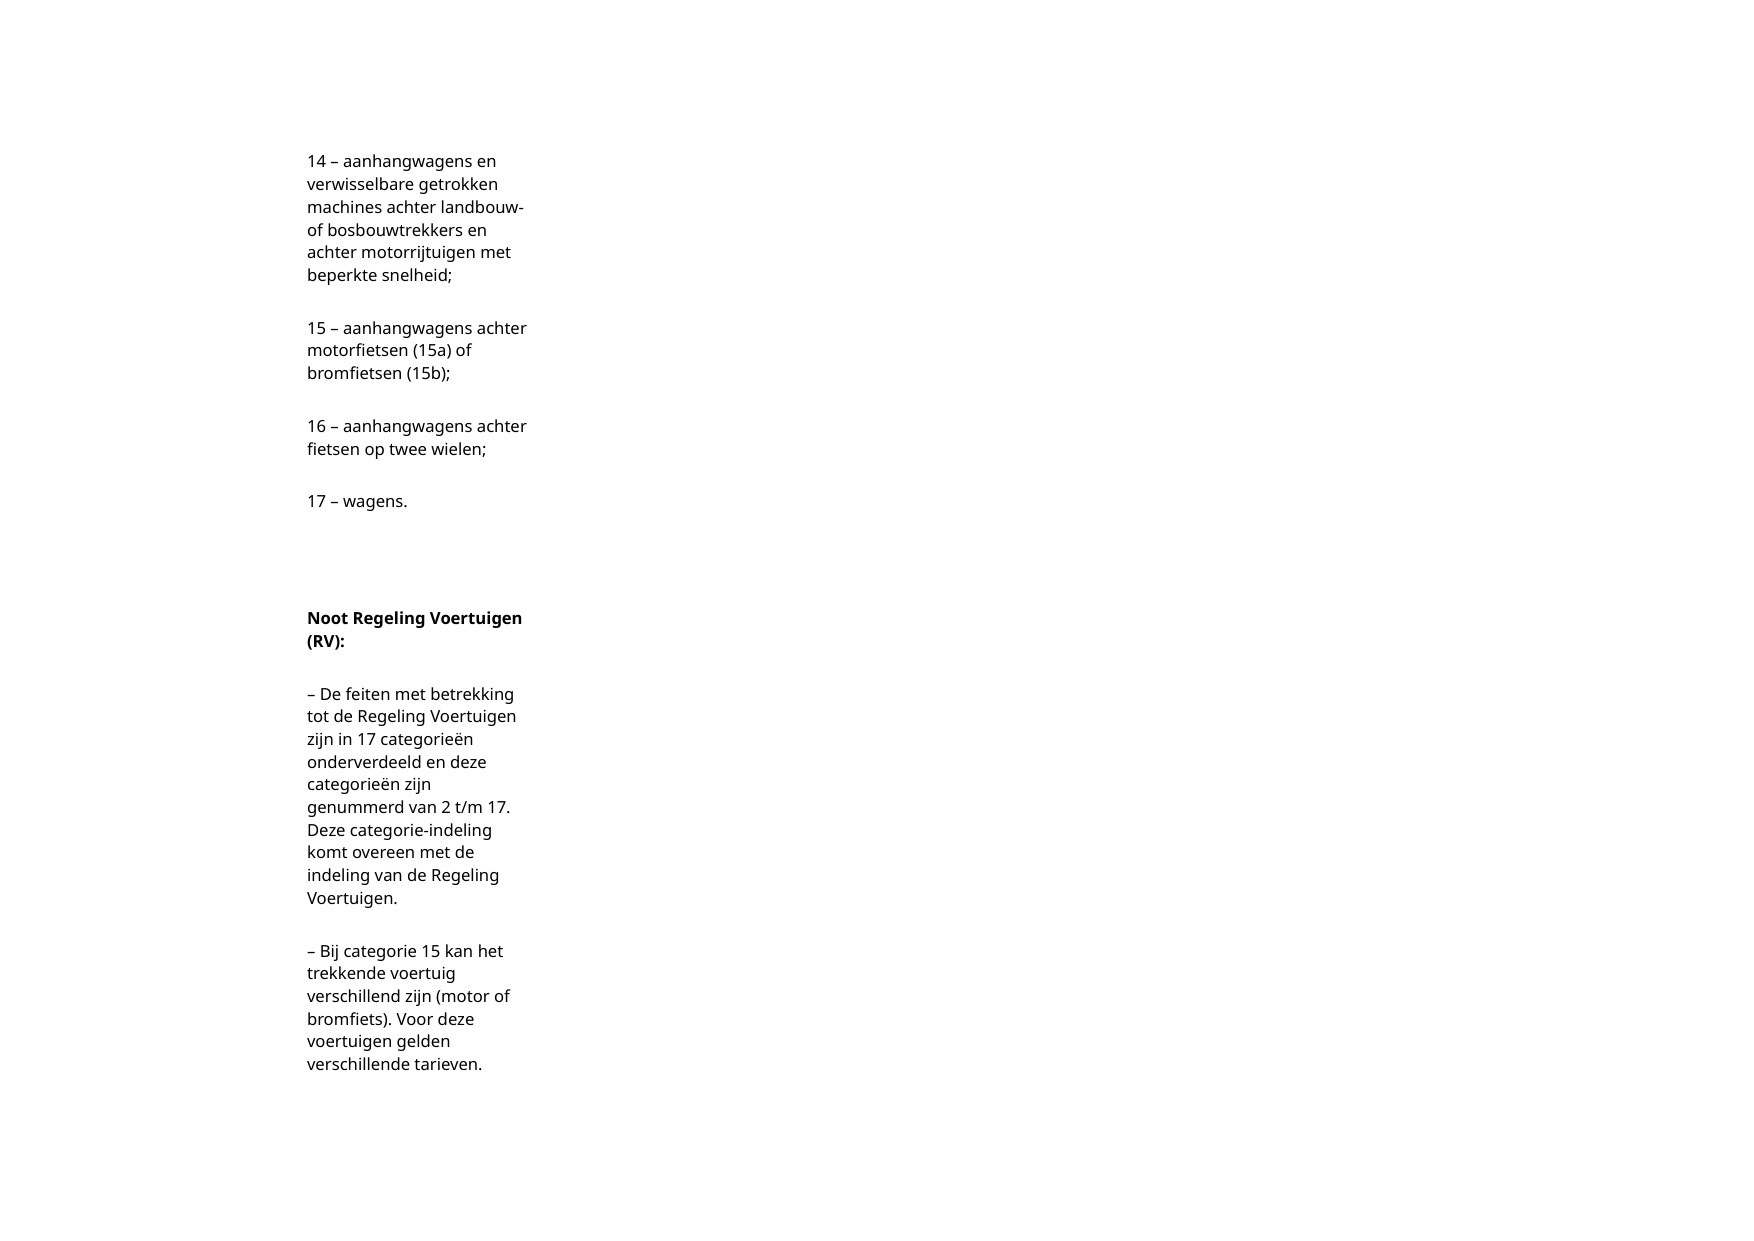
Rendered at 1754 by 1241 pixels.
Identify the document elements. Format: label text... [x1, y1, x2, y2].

table_cell [1301, 939, 1354, 1075]
table_cell [1036, 316, 1089, 414]
table_cell [280, 548, 307, 607]
table_cell [280, 490, 307, 548]
table_cell [824, 682, 877, 939]
table_cell [1195, 939, 1248, 1075]
table_cell [1513, 548, 1566, 607]
table_cell 17 – wagens. [307, 490, 532, 548]
table_cell [877, 414, 930, 490]
table_cell [1301, 682, 1354, 939]
table_cell [718, 490, 771, 548]
table_cell [1407, 682, 1460, 939]
table_cell [824, 939, 877, 1075]
table_cell [771, 490, 824, 548]
table_cell [1354, 939, 1407, 1075]
table_cell [532, 548, 665, 607]
table_cell [1513, 607, 1566, 682]
table_cell [1301, 316, 1354, 414]
table_cell [532, 939, 665, 1075]
table_cell [188, 414, 214, 490]
table_cell 16 – aanhangwagens achter fietsen op twee wielen; [307, 414, 532, 490]
table_cell [877, 490, 930, 548]
table_cell [824, 414, 877, 490]
table_cell [1195, 316, 1248, 414]
table_cell 15 – aanhangwagens achter motorfietsen (15a) of bromfietsen (15b); [307, 316, 532, 414]
table_cell [1407, 607, 1460, 682]
table_cell [983, 607, 1036, 682]
table_cell [930, 150, 983, 316]
table_cell [1354, 548, 1407, 607]
table_cell [1301, 414, 1354, 490]
table_cell [930, 414, 983, 490]
table_cell [930, 682, 983, 939]
table_cell [1036, 490, 1089, 548]
table_cell [1301, 548, 1354, 607]
table_cell [214, 548, 240, 607]
table_cell [1142, 490, 1195, 548]
table_cell [1460, 548, 1513, 607]
table_cell [771, 548, 824, 607]
table_cell [665, 548, 718, 607]
table_cell [214, 682, 240, 939]
table_cell [240, 548, 280, 607]
table_cell [188, 939, 214, 1075]
table_cell [1089, 939, 1142, 1075]
table_cell [1195, 414, 1248, 490]
table_cell [280, 150, 307, 316]
table_cell [1354, 150, 1407, 316]
table_cell [280, 939, 307, 1075]
table_cell [532, 607, 665, 682]
table_cell [930, 939, 983, 1075]
table_cell [1301, 490, 1354, 548]
table_cell [532, 414, 665, 490]
table_cell [1354, 316, 1407, 414]
table_cell [824, 548, 877, 607]
table_cell [1142, 607, 1195, 682]
table_cell [877, 548, 930, 607]
table_cell [983, 316, 1036, 414]
table_cell [1248, 316, 1301, 414]
table_cell [1142, 316, 1195, 414]
table_cell [1142, 939, 1195, 1075]
table_cell [1354, 414, 1407, 490]
table_cell [1036, 682, 1089, 939]
table_cell [188, 548, 214, 607]
table_cell [771, 316, 824, 414]
table_cell [1460, 316, 1513, 414]
table_cell [930, 548, 983, 607]
table_cell [1036, 548, 1089, 607]
table_cell [1089, 150, 1142, 316]
table_cell [877, 939, 930, 1075]
table_cell [824, 607, 877, 682]
table_cell [188, 490, 214, 548]
table_cell [1354, 607, 1407, 682]
table_cell [1460, 682, 1513, 939]
table_cell [240, 150, 280, 316]
table_cell [1089, 414, 1142, 490]
table_cell [983, 939, 1036, 1075]
table_cell [1301, 150, 1354, 316]
table_cell [665, 607, 718, 682]
table_cell [665, 682, 718, 939]
table_cell [1513, 150, 1566, 316]
table_cell [877, 316, 930, 414]
table_cell [983, 490, 1036, 548]
table_cell [983, 150, 1036, 316]
table_cell [665, 939, 718, 1075]
table_cell [1513, 490, 1566, 548]
table_cell [532, 490, 665, 548]
table_cell [280, 414, 307, 490]
table_cell [1407, 150, 1460, 316]
table_cell [1407, 414, 1460, 490]
table_cell [1407, 939, 1460, 1075]
table_cell 14 – aanhangwagens en verwisselbare getrokken machines achter landbouw- of bosbouwtrekkers en achter motorrijtuigen met beperkte snelheid; [307, 150, 532, 316]
table_cell [1460, 939, 1513, 1075]
table_cell [1407, 548, 1460, 607]
table_cell [771, 414, 824, 490]
table_cell [188, 316, 214, 414]
table_cell [1195, 607, 1248, 682]
table_cell [1513, 682, 1566, 939]
table_cell [1142, 548, 1195, 607]
table_cell [1036, 414, 1089, 490]
table_cell [1248, 939, 1301, 1075]
table_cell [877, 682, 930, 939]
table_cell [1195, 548, 1248, 607]
table_cell [240, 414, 280, 490]
table_cell [824, 316, 877, 414]
table_cell [1460, 150, 1513, 316]
table_cell [1089, 316, 1142, 414]
table_cell [1513, 316, 1566, 414]
table_cell [214, 939, 240, 1075]
table_cell [1248, 414, 1301, 490]
table_cell [1089, 607, 1142, 682]
table_cell [665, 414, 718, 490]
table_cell [214, 414, 240, 490]
table_cell [877, 607, 930, 682]
table_cell [280, 607, 307, 682]
table_cell – Bij categorie 15 kan het trekkende voertuig verschillend zijn (motor of bromfiets). Voor deze voertuigen gelden verschillende tarieven. [307, 939, 532, 1075]
table_cell [280, 682, 307, 939]
table_cell [1248, 150, 1301, 316]
table_cell [532, 316, 665, 414]
table_cell [930, 490, 983, 548]
table_cell [1407, 316, 1460, 414]
table_cell [1407, 490, 1460, 548]
table_cell [983, 682, 1036, 939]
table_cell [877, 150, 930, 316]
table_cell [1354, 490, 1407, 548]
table_cell [1460, 414, 1513, 490]
table_cell [718, 607, 771, 682]
table_cell [1142, 414, 1195, 490]
table_cell [214, 150, 240, 316]
table_cell [1354, 682, 1407, 939]
table_cell [532, 150, 665, 316]
table_cell [1513, 939, 1566, 1075]
table_cell [930, 607, 983, 682]
table_cell [718, 414, 771, 490]
table_cell [665, 150, 718, 316]
table_cell [1248, 490, 1301, 548]
table_cell [1460, 490, 1513, 548]
table_cell [1301, 607, 1354, 682]
table_cell [824, 150, 877, 316]
table_cell [1248, 607, 1301, 682]
table_cell [1089, 548, 1142, 607]
table_cell [983, 414, 1036, 490]
table_cell [240, 939, 280, 1075]
table_cell [718, 150, 771, 316]
table_cell [983, 548, 1036, 607]
table_cell [214, 607, 240, 682]
table_cell [1195, 150, 1248, 316]
table_cell [1248, 548, 1301, 607]
table_cell [930, 316, 983, 414]
table_cell [718, 316, 771, 414]
table_cell [824, 490, 877, 548]
table_cell [1036, 607, 1089, 682]
table_cell [1513, 414, 1566, 490]
table_cell [240, 682, 280, 939]
table_cell [1248, 682, 1301, 939]
table_cell [240, 607, 280, 682]
table_cell [1142, 682, 1195, 939]
table_cell – De feiten met betrekking tot de Regeling Voertuigen zijn in 17 categorieën onderverdeeld en deze categorieën zijn genummerd van 2 t/m 17. Deze categorie-indeling komt overeen met de indeling van de Regeling Voertuigen. [307, 682, 532, 939]
table_cell [188, 607, 214, 682]
table_cell [1460, 607, 1513, 682]
table_cell [1036, 939, 1089, 1075]
table_cell [718, 682, 771, 939]
table_cell [1089, 490, 1142, 548]
table_cell [188, 682, 214, 939]
table_cell [1036, 150, 1089, 316]
table_cell [240, 490, 280, 548]
table_cell [532, 682, 665, 939]
table_cell [1142, 150, 1195, 316]
table_cell [718, 548, 771, 607]
table_cell [188, 150, 214, 316]
table_cell [1195, 490, 1248, 548]
table_cell [1089, 682, 1142, 939]
table_cell [665, 490, 718, 548]
table_cell [214, 316, 240, 414]
table_cell [240, 316, 280, 414]
table_cell [1195, 682, 1248, 939]
table_cell [214, 490, 240, 548]
table_cell [771, 939, 824, 1075]
table_cell [718, 939, 771, 1075]
table_cell [771, 150, 824, 316]
table_cell [771, 607, 824, 682]
table_cell [665, 316, 718, 414]
table_cell [771, 682, 824, 939]
table_cell Noot Regeling Voertuigen (RV): [307, 607, 532, 682]
table_cell [307, 548, 532, 607]
table_cell [280, 316, 307, 414]
